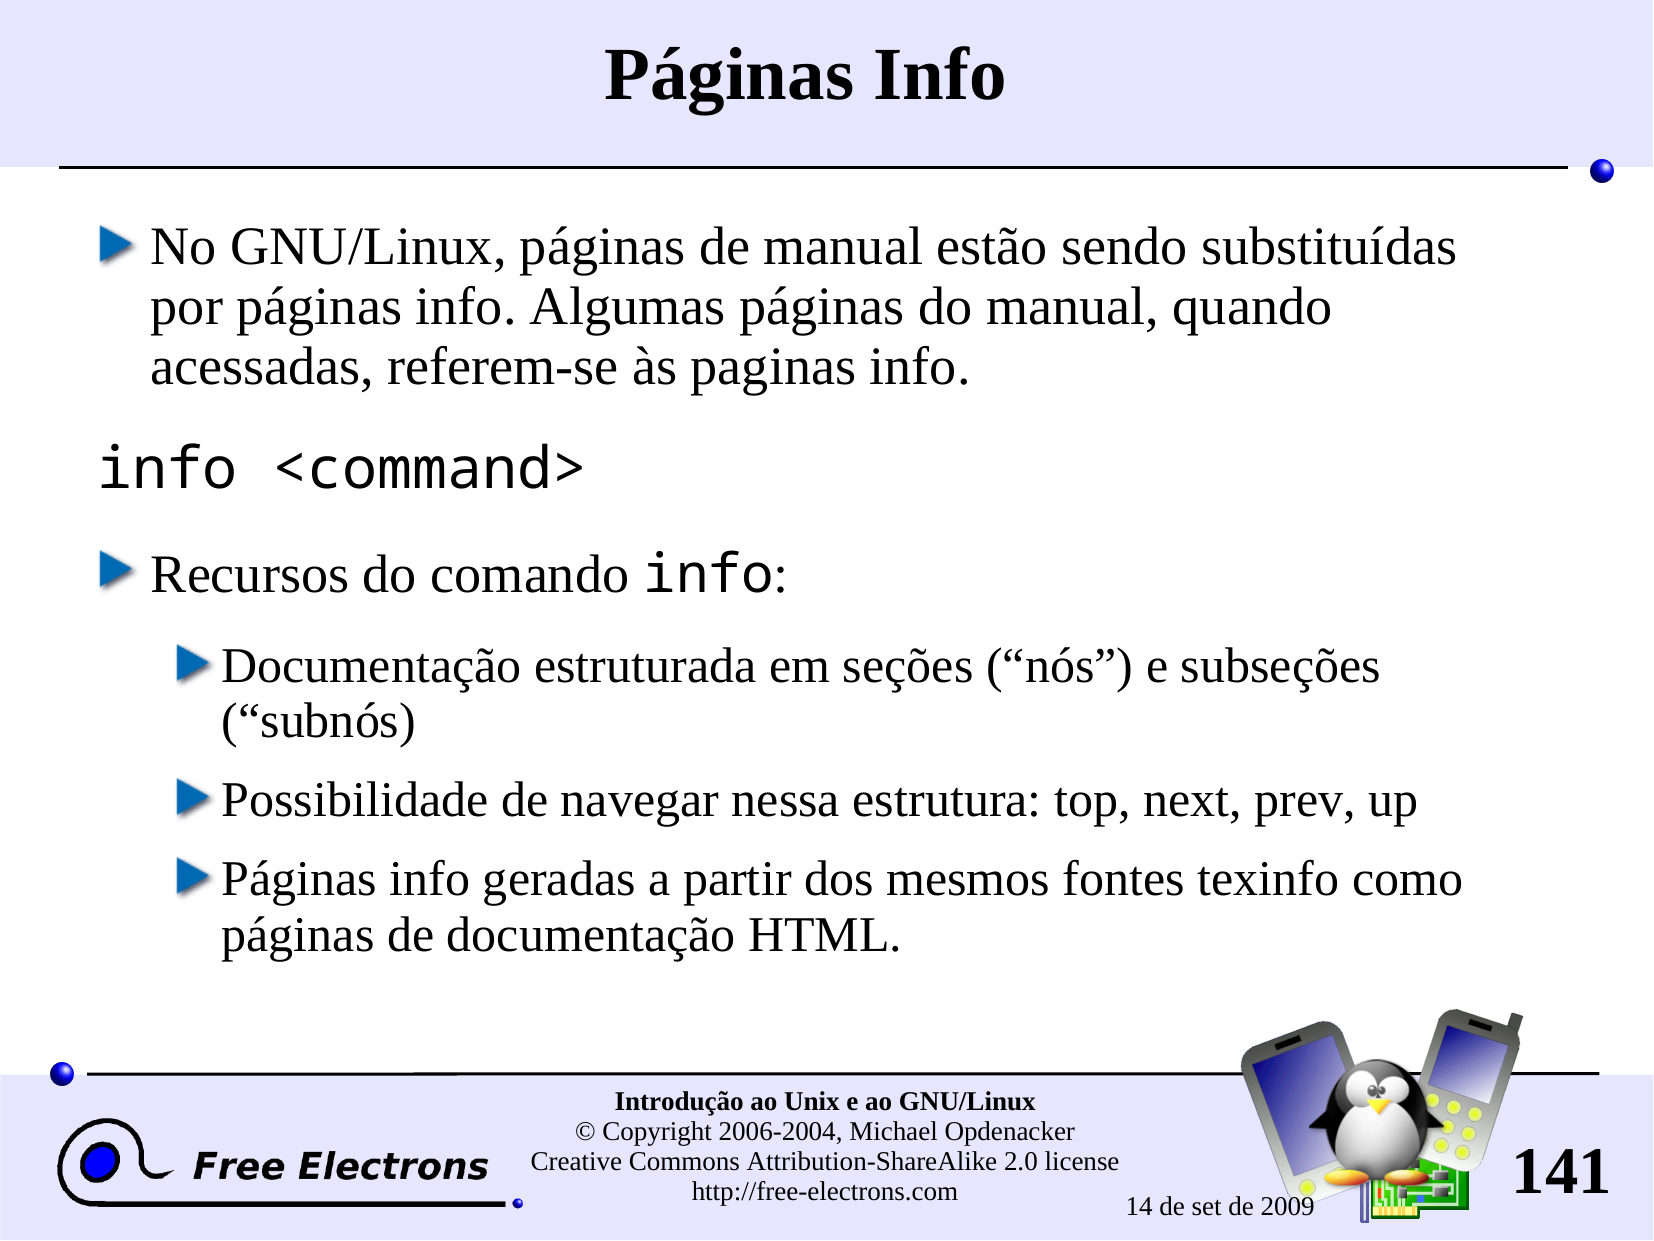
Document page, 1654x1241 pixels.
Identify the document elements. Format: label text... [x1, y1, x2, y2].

picture [1304, 1198, 1311, 1207]
picture [1230, 1066, 1521, 1241]
title Páginas Info [60, 25, 1551, 124]
list No GNU/Linux, páginas de manual estão sendo substituídas por páginas info. Algumas páginas do manual, quando acessadas, referem-se às paginas info. info <command> Recursos do comando info: Documentação estruturada em seções (“nós”) e subseções (“subnós) Possibilidade de navegar nessa estrutura: top, next, prev, up Páginas info geradas a partir dos mesmos fontes texinfo como páginas de documentação HTML. [80, 216, 1540, 1066]
picture [50, 1107, 527, 1216]
picture [1280, 1198, 1284, 1208]
